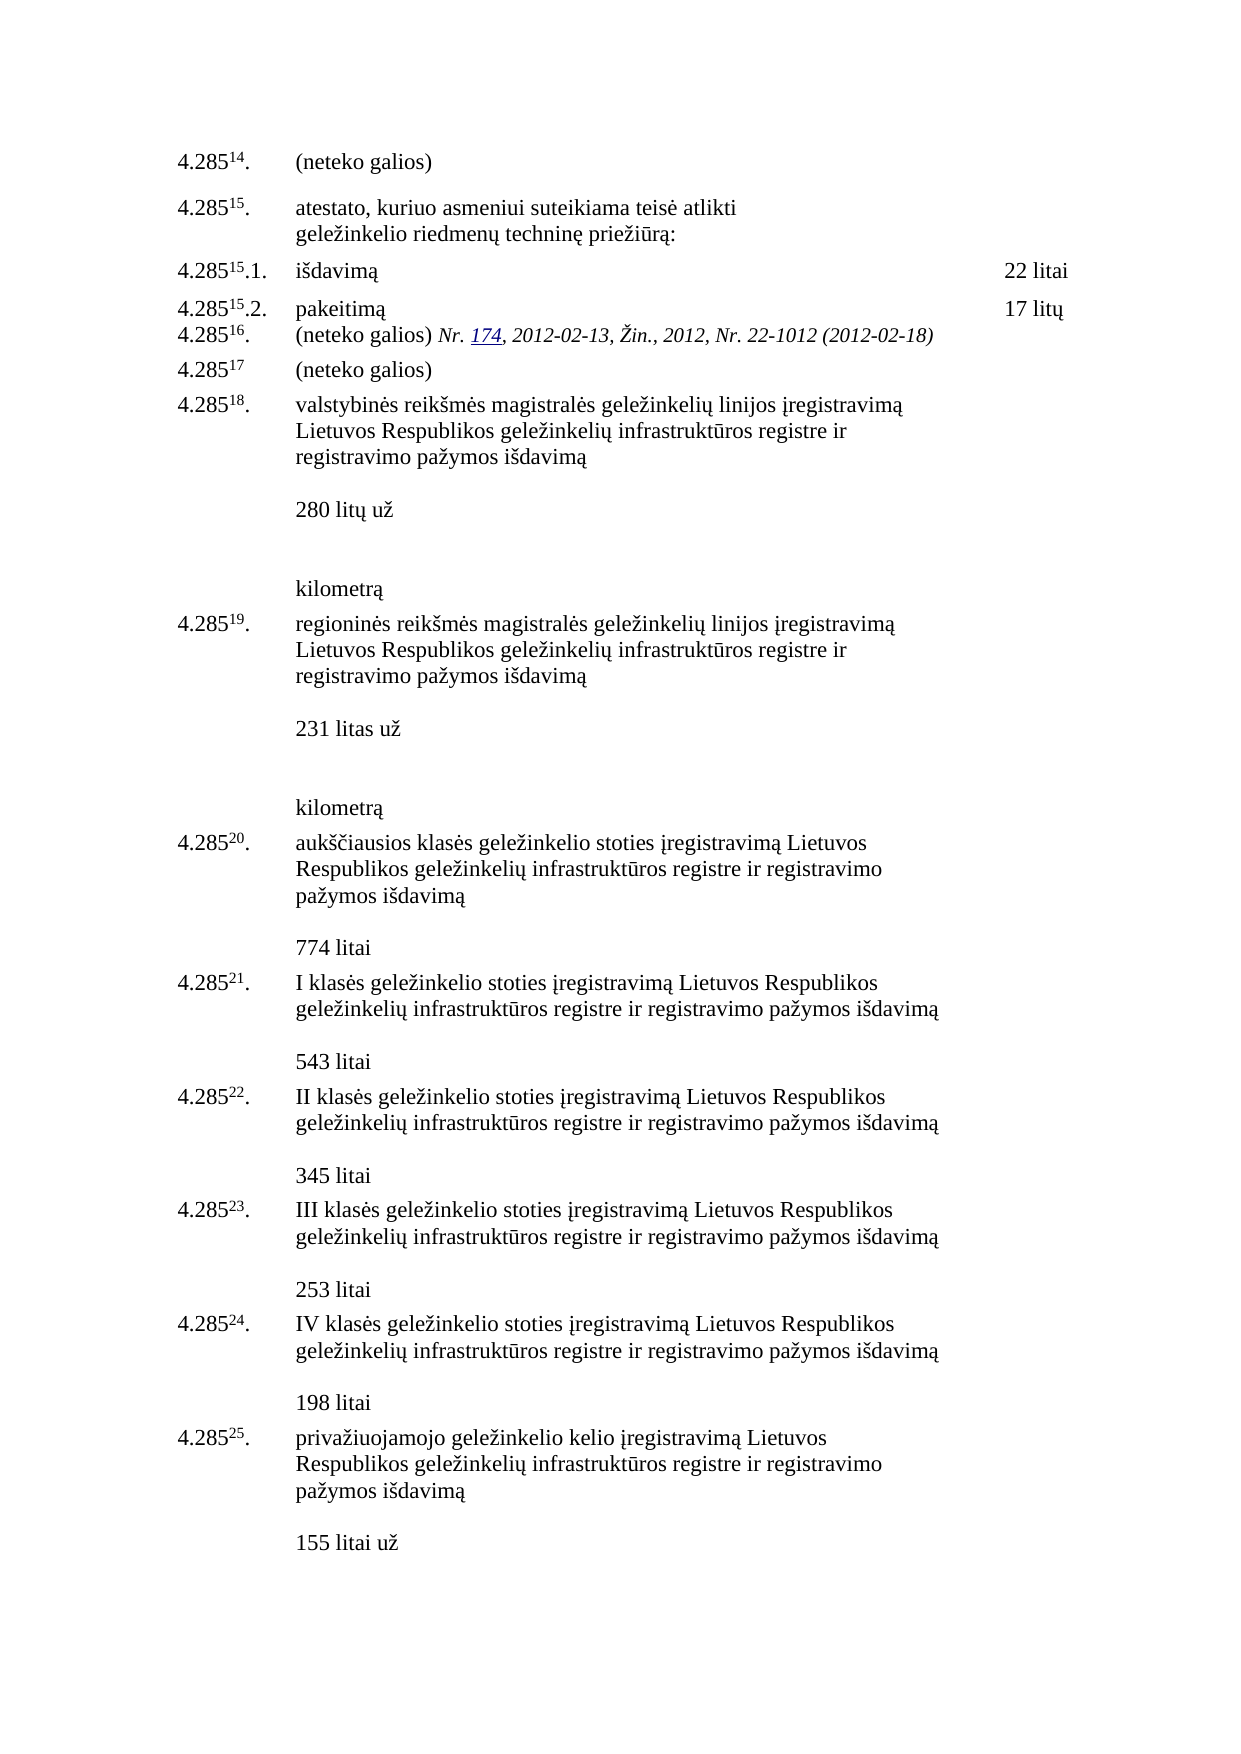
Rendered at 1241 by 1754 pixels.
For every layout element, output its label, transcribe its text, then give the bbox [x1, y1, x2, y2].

text 4.28517 (neteko galios) [177, 356, 945, 382]
text 4.28520. aukščiausios klasės geležinkelio stoties įregistravimą Lietuvos Respublikos geležinkelių infrastruktūros registre ir registravimo pažymos išdavimą 774 litai [177, 829, 945, 961]
text 4.28515.2. pakeitimą 17 litų [177, 284, 1122, 321]
text 4.28515.1. išdavimą 22 litai [177, 246, 1122, 284]
text 4.28521. I klasės geležinkelio stoties įregistravimą Lietuvos Respublikos geležinkelių infrastruktūros registre ir registravimo pažymos išdavimą 543 litai [177, 969, 945, 1074]
text 4.28522. II klasės geležinkelio stoties įregistravimą Lietuvos Respublikos geležinkelių infrastruktūros registre ir registravimo pažymos išdavimą 345 litai [177, 1083, 945, 1188]
text 4.28525. privažiuojamojo geležinkelio kelio įregistravimą Lietuvos Respublikos geležinkelių infrastruktūros registre ir registravimo pažymos išdavimą 155 litai už [177, 1424, 945, 1582]
text 4.28516. (neteko galios) Nr. 174, 2012-02-13, Žin., 2012, Nr. 22-1012 (2012-02-18) [177, 321, 989, 348]
text geležinkelio riedmenų techninę priežiūrą: [177, 220, 1122, 246]
text 4.28518. valstybinės reikšmės magistralės geležinkelių linijos įregistravimą Lietuvos Respublikos geležinkelių infrastruktūros registre ir registravimo pažymos išdavimą 280 litų už kilometrą [177, 391, 945, 601]
text 4.28515. atestato, kuriuo asmeniui suteikiama teisė atlikti [177, 182, 1122, 220]
text 4.28519. regioninės reikšmės magistralės geležinkelių linijos įregistravimą Lietuvos Respublikos geležinkelių infrastruktūros registre ir registravimo pažymos išdavimą 231 litas už kilometrą [177, 610, 945, 821]
text 4.28524. IV klasės geležinkelio stoties įregistravimą Lietuvos Respublikos geležinkelių infrastruktūros registre ir registravimo pažymos išdavimą 198 litai [177, 1310, 945, 1416]
text 4.28514. (neteko galios) [177, 148, 1122, 174]
text 4.28523. III klasės geležinkelio stoties įregistravimą Lietuvos Respublikos geležinkelių infrastruktūros registre ir registravimo pažymos išdavimą 253 litai [177, 1197, 945, 1302]
